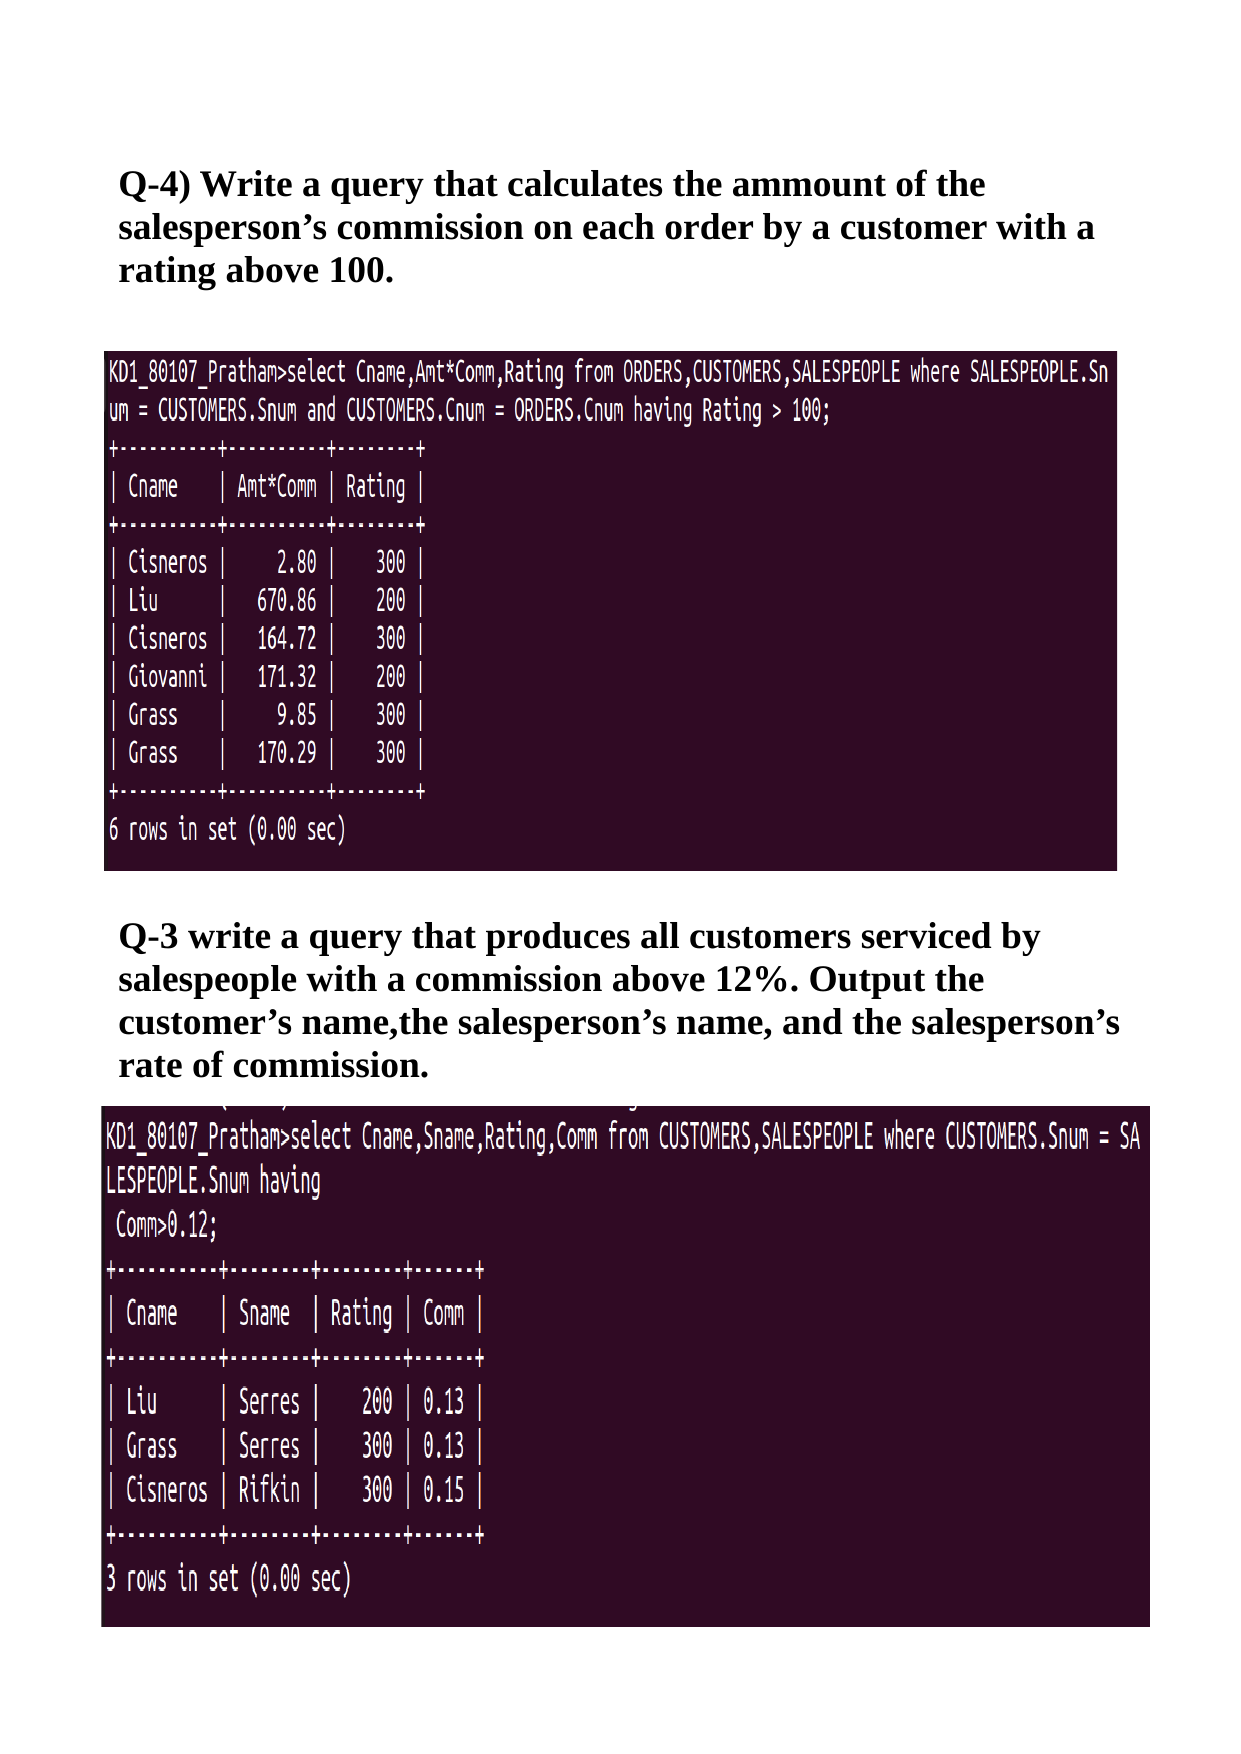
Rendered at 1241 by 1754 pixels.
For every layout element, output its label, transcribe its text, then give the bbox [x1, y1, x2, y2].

text Q-4) Write a query that calculates the ammount of the salesperson’s commission on each order by a customer with a rating above 100. [118, 161, 1122, 291]
picture [104, 351, 1118, 871]
picture [101, 1106, 1150, 1627]
text Q-3 write a query that produces all customers serviced by salespeople with a commission above 12%. Output the customer’s name,the salesperson’s name, and the salesperson’s rate of commission. [118, 913, 1122, 1086]
